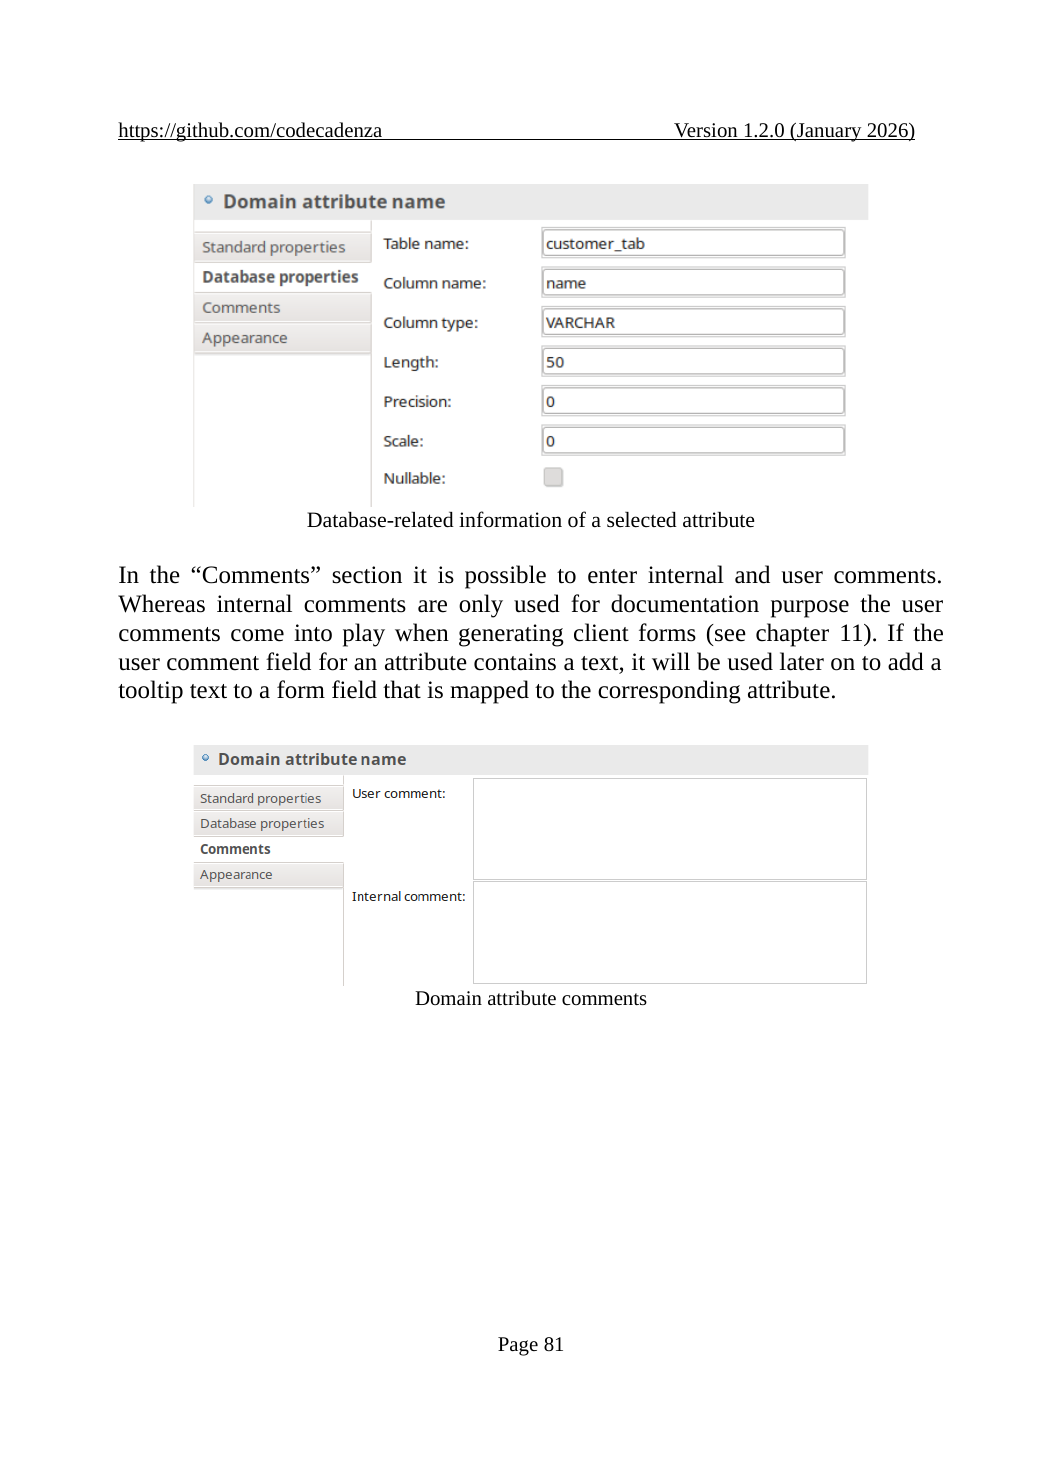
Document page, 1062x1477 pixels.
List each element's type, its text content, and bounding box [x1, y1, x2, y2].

text In the “Comments” section it is possible to enter internal and user comments. Whereas internal comments are only used for documentation purpose the user comments come into play when generating client forms (see chapter 11). If the user comment field for an attribute contains a text, it will be used later on to add a tooltip text to a form field that is mapped to the corresponding attribute. [118, 561, 944, 704]
text Database-related information of a selected attribute [193, 507, 868, 532]
picture [193, 745, 869, 986]
picture [193, 184, 869, 507]
text Domain attribute comments [193, 986, 868, 1010]
